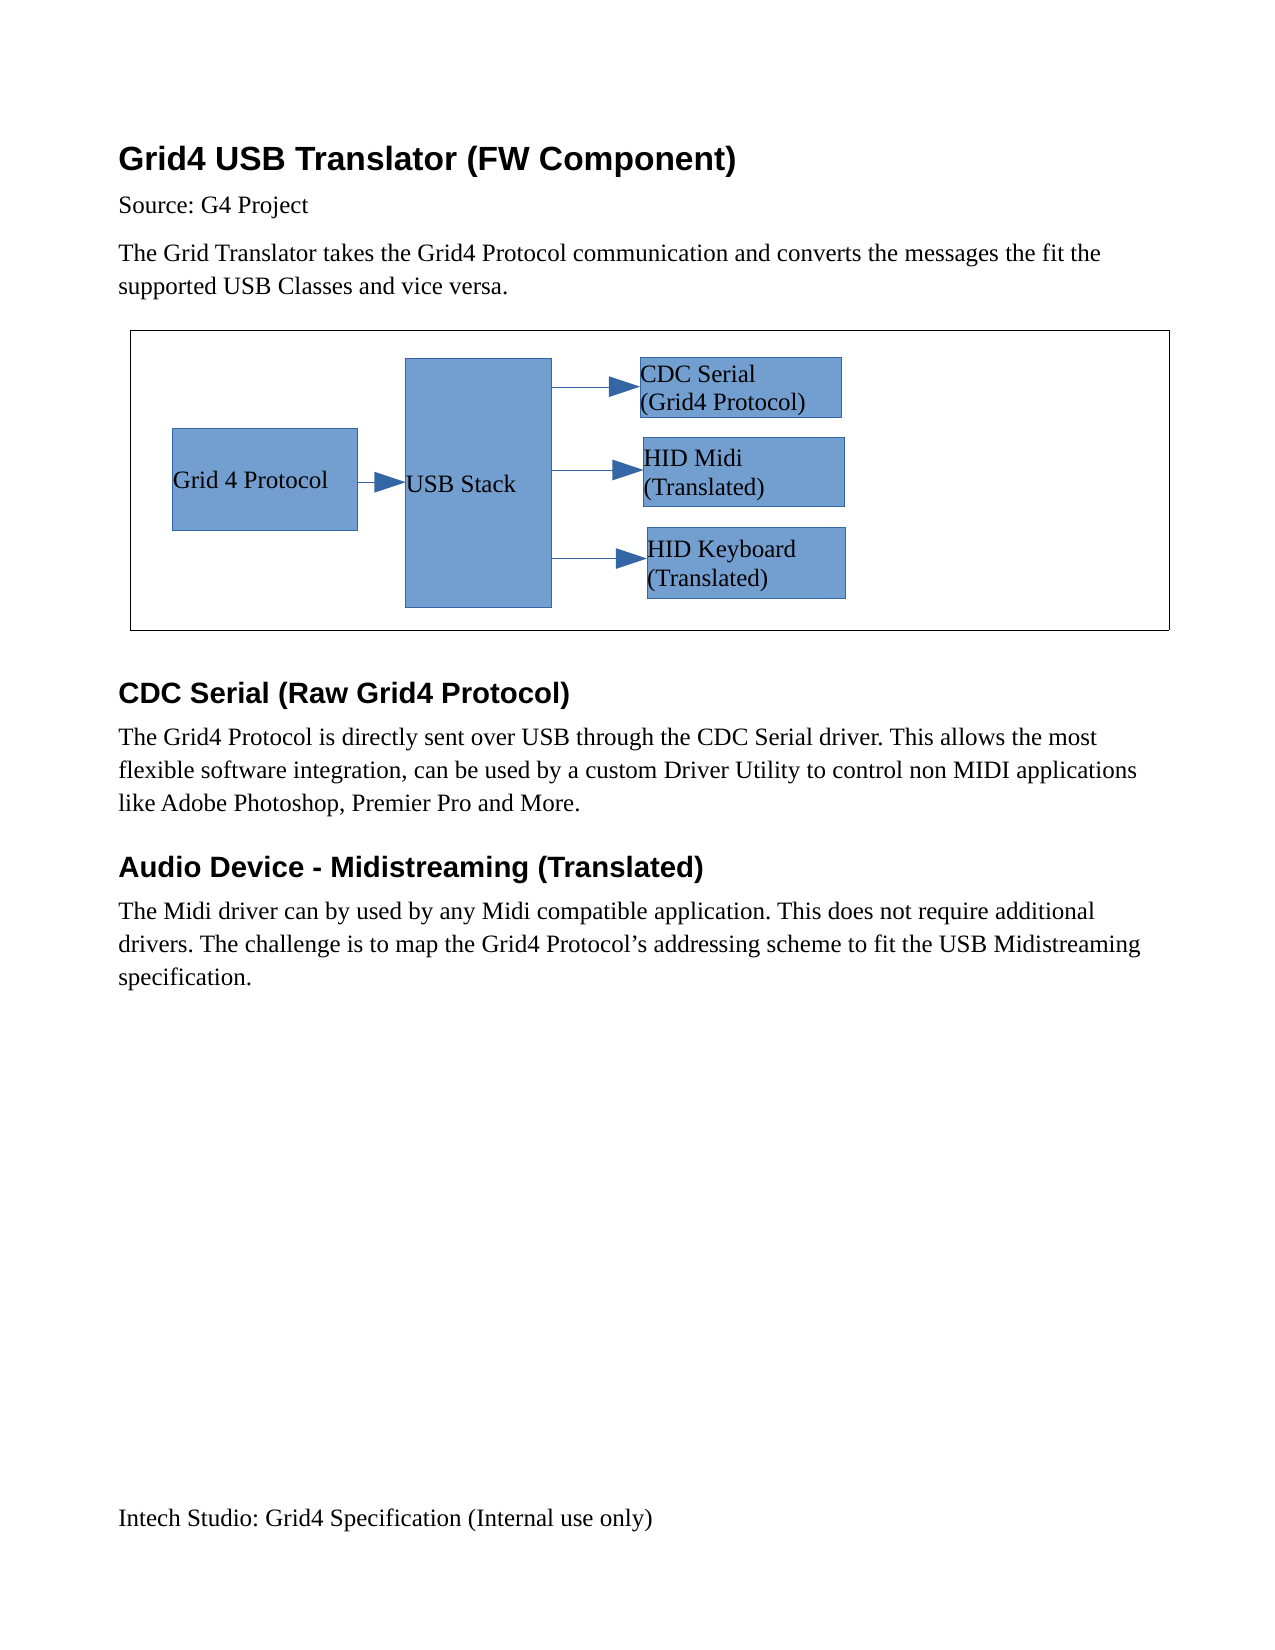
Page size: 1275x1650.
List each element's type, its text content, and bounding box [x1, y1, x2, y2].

text The Midi driver can by used by any Midi compatible application. This does not require additional drivers. The challenge is to map the Grid4 Protocol’s addressing scheme to fit the USB Midistreaming specification. [118, 896, 1157, 991]
subtitle The Grid Translator takes the Grid4 Protocol communication and converts the messages the fit the supported USB Classes and vice versa. [118, 238, 1157, 299]
subtitle CDC Serial (Raw Grid4 Protocol) [118, 676, 1157, 709]
subtitle Audio Device - Midistreaming (Translated) [118, 850, 1157, 884]
text The Grid4 Protocol is directly sent over USB through the CDC Serial driver. This allows the most flexible software integration, can be used by a custom Driver Utility to control non MIDI applications like Adobe Photoshop, Premier Pro and More. [118, 722, 1157, 817]
subtitle Source: G4 Project [118, 190, 1157, 219]
subtitle Grid4 USB Translator (FW Component) [118, 139, 1157, 178]
